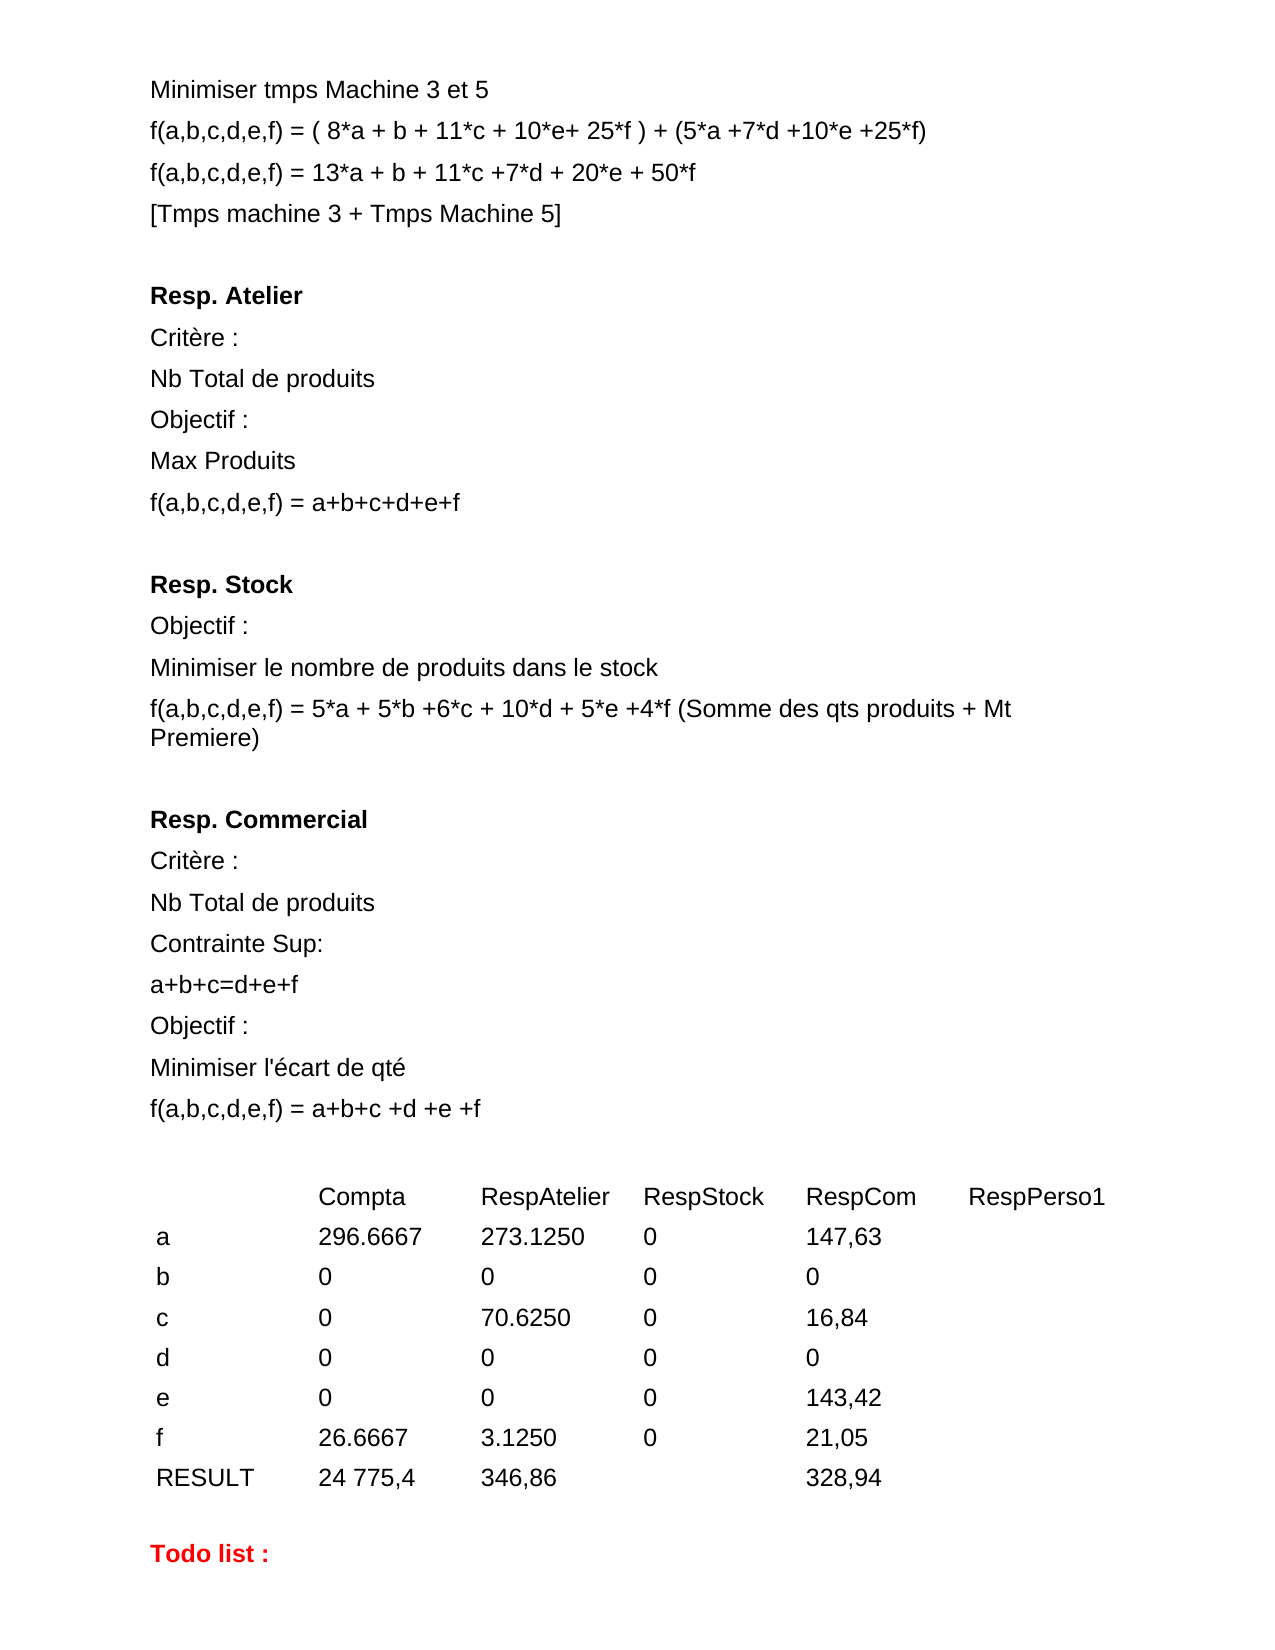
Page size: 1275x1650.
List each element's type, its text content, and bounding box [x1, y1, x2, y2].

table_cell 0 [475, 1257, 637, 1297]
text f(a,b,c,d,e,f) = 13*a + b + 11*c +7*d + 20*e + 50*f [150, 157, 1125, 186]
text Critère : [150, 846, 1125, 875]
table_cell b [150, 1257, 312, 1297]
text f(a,b,c,d,e,f) = a+b+c+d+e+f [150, 487, 1125, 516]
table_cell 273.1250 [475, 1216, 637, 1257]
table_cell [638, 1458, 800, 1498]
text f(a,b,c,d,e,f) = a+b+c +d +e +f [150, 1094, 1125, 1122]
table_cell e [150, 1377, 312, 1417]
text Nb Total de produits [150, 364, 1125, 392]
table_cell a [150, 1216, 312, 1257]
text Minimiser le nombre de produits dans le stock [150, 652, 1125, 681]
table_cell 143,42 [800, 1377, 962, 1417]
table_cell 70.6250 [475, 1297, 637, 1337]
table_cell [963, 1377, 1125, 1417]
text Max Produits [150, 446, 1125, 475]
table_cell 0 [638, 1377, 800, 1417]
text Objectif : [150, 611, 1125, 640]
table_cell RESULT [150, 1458, 312, 1498]
table_cell [963, 1216, 1125, 1257]
table_cell f [150, 1418, 312, 1458]
text Todo list : [150, 1539, 1125, 1568]
table_cell 3.1250 [475, 1418, 637, 1458]
table_cell 26.6667 [313, 1418, 475, 1458]
text a+b+c=d+e+f [150, 970, 1125, 999]
table_cell d [150, 1337, 312, 1377]
text Objectif : [150, 1011, 1125, 1040]
text Nb Total de produits [150, 887, 1125, 916]
table_cell 0 [638, 1297, 800, 1337]
table_header [150, 1176, 312, 1216]
table_header RespAtelier [475, 1176, 637, 1216]
table_cell [963, 1418, 1125, 1458]
table_cell [963, 1337, 1125, 1377]
table_cell 346,86 [475, 1458, 637, 1498]
table_cell 0 [638, 1216, 800, 1257]
text Critère : [150, 322, 1125, 351]
text Objectif : [150, 405, 1125, 434]
table_header RespPerso1 [963, 1176, 1125, 1216]
table_cell 296.6667 [313, 1216, 475, 1257]
table_cell 0 [638, 1337, 800, 1377]
text Resp. Atelier [150, 281, 1125, 310]
table_cell [963, 1297, 1125, 1337]
table_cell 16,84 [800, 1297, 962, 1337]
table_cell 0 [313, 1297, 475, 1337]
text Minimiser tmps Machine 3 et 5 [150, 75, 1125, 104]
table_cell 0 [313, 1377, 475, 1417]
text Resp. Commercial [150, 805, 1125, 834]
table_cell [963, 1257, 1125, 1297]
table_cell 0 [475, 1337, 637, 1377]
table_cell 24 775,4 [313, 1458, 475, 1498]
table_cell 147,63 [800, 1216, 962, 1257]
text Minimiser l'écart de qté [150, 1052, 1125, 1081]
table_cell 21,05 [800, 1418, 962, 1458]
table_cell 0 [475, 1377, 637, 1417]
table_cell [963, 1458, 1125, 1498]
text f(a,b,c,d,e,f) = ( 8*a + b + 11*c + 10*e+ 25*f ) + (5*a +7*d +10*e +25*f) [150, 116, 1125, 145]
text Contrainte Sup: [150, 929, 1125, 957]
table_cell 0 [800, 1337, 962, 1377]
table_cell 0 [313, 1337, 475, 1377]
table_cell 328,94 [800, 1458, 962, 1498]
table_cell 0 [638, 1257, 800, 1297]
table_header RespCom [800, 1176, 962, 1216]
table_header Compta [313, 1176, 475, 1216]
table_cell c [150, 1297, 312, 1337]
table_header RespStock [638, 1176, 800, 1216]
text [Tmps machine 3 + Tmps Machine 5] [150, 199, 1125, 227]
text Resp. Stock [150, 570, 1125, 599]
text f(a,b,c,d,e,f) = 5*a + 5*b +6*c + 10*d + 5*e +4*f (Somme des qts produits + Mt Premiere) [150, 694, 1125, 751]
table_cell 0 [313, 1257, 475, 1297]
table_cell 0 [800, 1257, 962, 1297]
table_cell 0 [638, 1418, 800, 1458]
